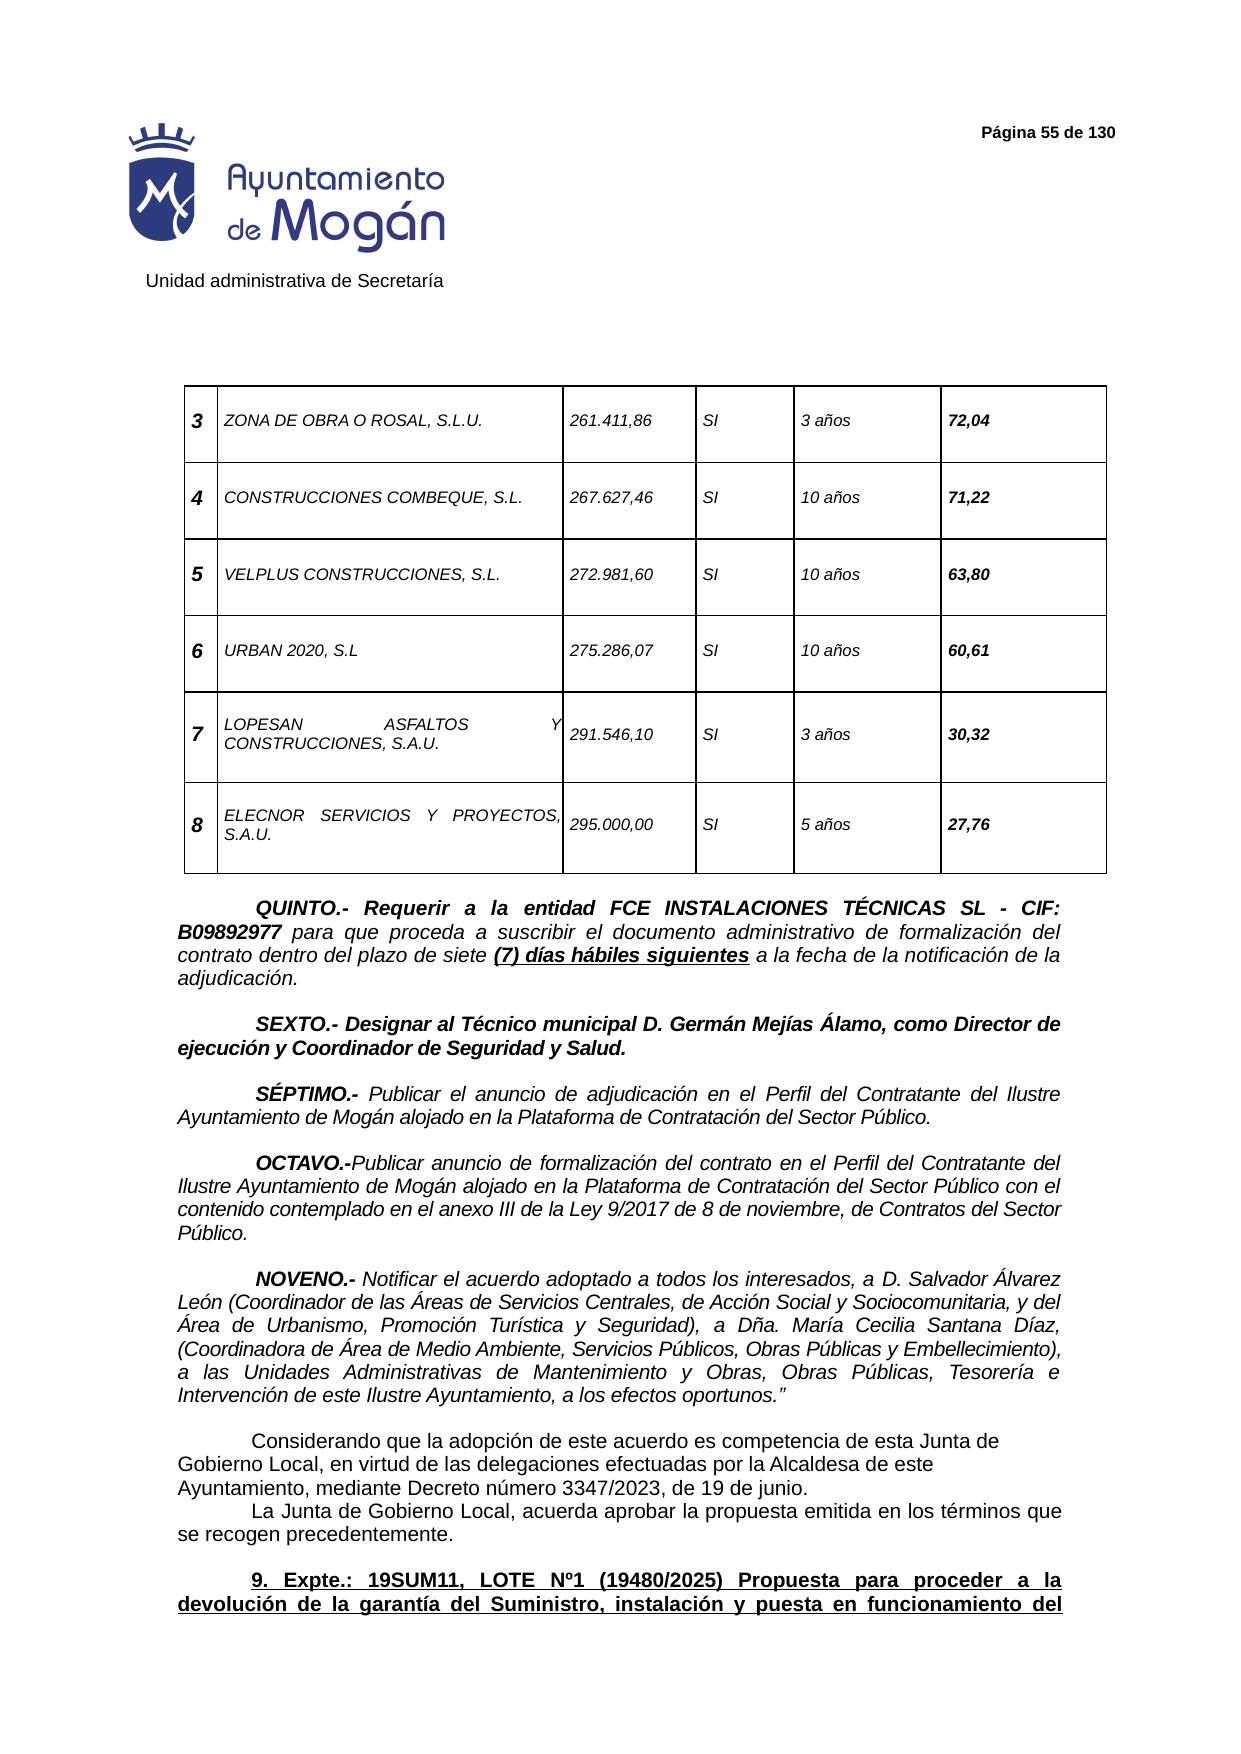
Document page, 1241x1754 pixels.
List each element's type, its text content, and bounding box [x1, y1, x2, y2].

table_cell 7 [185, 693, 217, 782]
table_cell LOPESAN ASFALTOS Y CONSTRUCCIONES, S.A.U. [218, 693, 562, 782]
table_cell 267.627,46 [564, 463, 695, 538]
table_cell SI [697, 540, 793, 615]
table_cell 275.286,07 [564, 616, 695, 691]
table_cell 27,76 [942, 783, 1106, 872]
table_cell 5 años [795, 783, 940, 872]
table_cell SI [697, 616, 793, 691]
table_cell 3 [185, 387, 217, 462]
table_cell ZONA DE OBRA O ROSAL, S.L.U. [218, 387, 562, 462]
table_cell 71,22 [942, 463, 1106, 538]
table_cell SI [697, 387, 793, 462]
table_cell 3 años [795, 387, 940, 462]
table_cell 291.546,10 [564, 693, 695, 782]
table_cell 10 años [795, 540, 940, 615]
table_cell 6 [185, 616, 217, 691]
text 9. Expte.: 19SUM11, LOTE Nº1 (19480/2025) Propuesta para proceder a la devolución de la garantía del Suministro, instalación y puesta en funcionamiento del [177, 1569, 1063, 1613]
text La Junta de Gobierno Local, acuerda aprobar la propuesta emitida en los términos que se recogen precedentemente. [177, 1499, 1063, 1546]
table_cell VELPLUS CONSTRUCCIONES, S.L. [218, 540, 562, 615]
text NOVENO.- Notificar el acuerdo adoptado a todos los interesados, a D. Salvador Álvarez León (Coordinador de las Áreas de Servicios Centrales, de Acción Social y Sociocomunitaria, y del Área de Urbanismo, Promoción Turística y Seguridad), a Dña. María Cecilia Santana Díaz, (Coordinadora de Área de Medio Ambiente, Servicios Públicos, Obras Públicas y Embellecimiento), a las Unidades Administrativas de Mantenimiento y Obras, Obras Públicas, Tesorería e Intervención de este Ilustre Ayuntamiento, a los efectos oportunos.” [177, 1267, 1063, 1407]
table_cell 3 años [795, 693, 940, 782]
table_cell 63,80 [942, 540, 1106, 615]
table_cell 295.000,00 [564, 783, 695, 872]
table_cell 10 años [795, 463, 940, 538]
table_cell 5 [185, 540, 217, 615]
table_cell CONSTRUCCIONES COMBEQUE, S.L. [218, 463, 562, 538]
text QUINTO.- Requerir a la entidad FCE INSTALACIONES TÉCNICAS SL - CIF: B09892977 para que proceda a suscribir el documento administrativo de formalización del contrato dentro del plazo de siete (7) días hábiles siguientes a la fecha de la notificación de la adjudicación. [177, 897, 1063, 990]
table_cell 272.981,60 [564, 540, 695, 615]
table_cell ELECNOR SERVICIOS Y PROYECTOS, S.A.U. [218, 783, 562, 872]
text OCTAVO.-Publicar anuncio de formalización del contrato en el Perfil del Contratante del Ilustre Ayuntamiento de Mogán alojado en la Plataforma de Contratación del Sector Público con el contenido contemplado en el anexo III de la Ley 9/2017 de 8 de noviembre, de Contratos del Sector Público. [177, 1152, 1063, 1244]
text SÉPTIMO.- Publicar el anuncio de adjudicación en el Perfil del Contratante del Ilustre Ayuntamiento de Mogán alojado en la Plataforma de Contratación del Sector Público. [177, 1082, 1063, 1129]
table_cell URBAN 2020, S.L [218, 616, 562, 691]
picture [128, 123, 445, 259]
table_cell 72,04 [942, 387, 1106, 462]
text Considerando que la adopción de este acuerdo es competencia de esta Junta de Gobierno Local, en virtud de las delegaciones efectuadas por la Alcaldesa de este Ayuntamiento, mediante Decreto número 3347/2023, de 19 de junio. [177, 1430, 1063, 1499]
table_cell SI [697, 783, 793, 872]
table_cell 10 años [795, 616, 940, 691]
table_cell 30,32 [942, 693, 1106, 782]
table_cell 261.411,86 [564, 387, 695, 462]
text SEXTO.- Designar al Técnico municipal D. Germán Mejías Álamo, como Director de ejecución y Coordinador de Seguridad y Salud. [177, 1013, 1063, 1059]
table_cell 4 [185, 463, 217, 538]
table_cell 8 [185, 783, 217, 872]
table_cell SI [697, 463, 793, 538]
table_cell 60,61 [942, 616, 1106, 691]
table_cell SI [697, 693, 793, 782]
